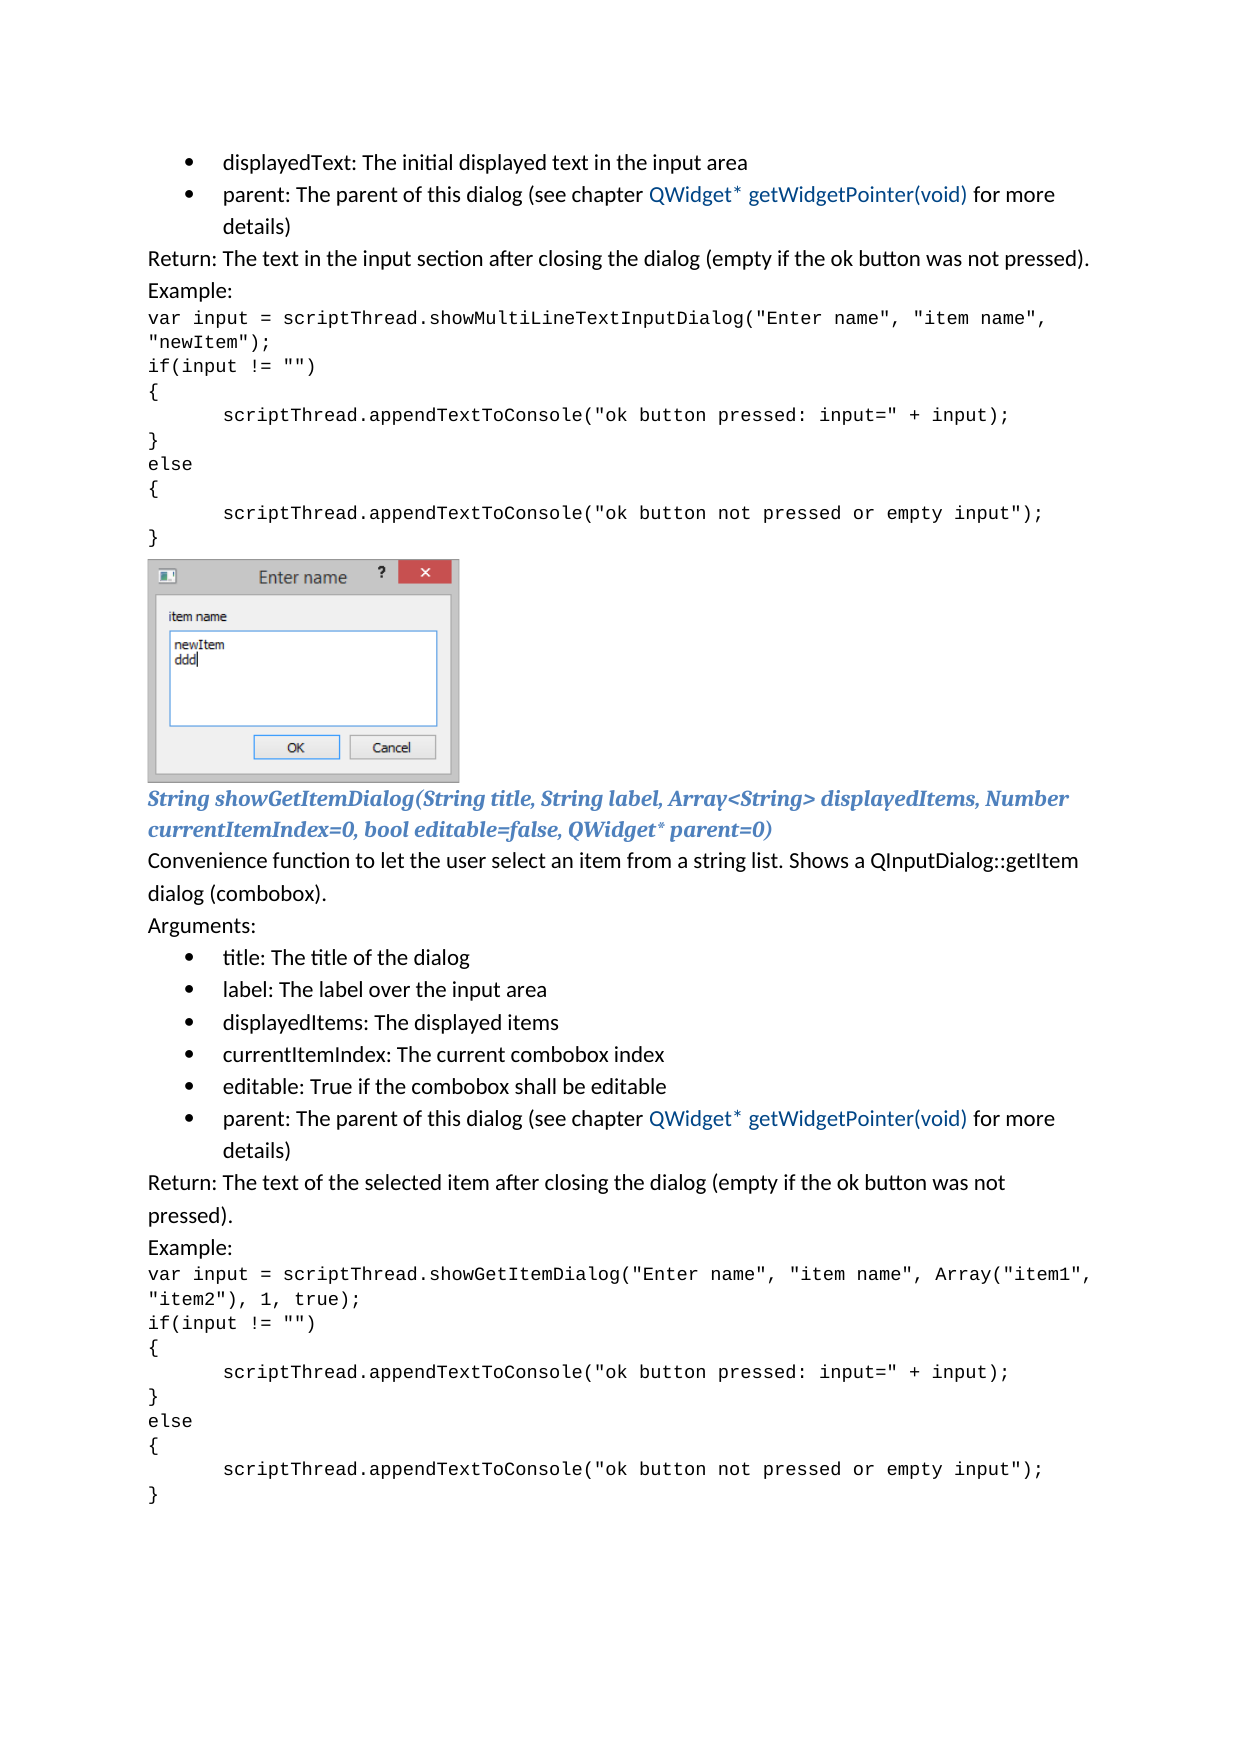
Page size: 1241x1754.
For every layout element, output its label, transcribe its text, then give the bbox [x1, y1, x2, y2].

text { [148, 479, 1093, 500]
list displayedItems: The displayed items [185, 1008, 1093, 1036]
list editable: True if the combobox shall be editable [185, 1072, 1093, 1100]
list displayedText: The initial displayed text in the input area [185, 148, 1093, 176]
list parent: The parent of this dialog (see chapter QWidget* getWidgetPointer(void) for more details) [185, 180, 1093, 240]
text else [148, 455, 1093, 476]
text Return: The text of the selected item after closing the dialog (empty if the ok button was not pressed). [148, 1168, 1093, 1229]
text Example: [148, 276, 1093, 304]
text else [148, 1411, 1093, 1433]
text var input = scriptThread.showMultiLineTextInputDialog("Enter name", "item name", "newItem"); [148, 308, 1093, 354]
text Convenience function to let the user select an item from a string list. Shows a QInputDialog::getItem dialog (combobox). [148, 847, 1093, 907]
list label: The label over the input area [185, 975, 1093, 1003]
subtitle String showGetItemDialog(String title, String label, Array<String> displayedItems, Number currentItemIndex=0, bool editable=false, QWidget* parent=0) [148, 783, 1093, 843]
text Arguments: [148, 911, 1093, 939]
text if(input != "") [148, 357, 1093, 378]
text } [148, 528, 1093, 549]
text scriptThread.appendTextToConsole("ok button pressed: input=" + input); [148, 406, 1093, 427]
picture [147, 559, 460, 783]
text var input = scriptThread.showGetItemDialog("Enter name", "item name", Array("item1", "item2"), 1, true); [148, 1265, 1093, 1311]
text Example: [148, 1233, 1093, 1261]
text } [148, 1484, 1093, 1506]
list title: The title of the dialog [185, 943, 1093, 971]
text } [148, 430, 1093, 452]
list currentItemIndex: The current combobox index [185, 1040, 1093, 1068]
text scriptThread.appendTextToConsole("ok button not pressed or empty input"); [148, 1460, 1093, 1481]
text scriptThread.appendTextToConsole("ok button not pressed or empty input"); [148, 503, 1093, 525]
text scriptThread.appendTextToConsole("ok button pressed: input=" + input); [148, 1363, 1093, 1384]
text Return: The text in the input section after closing the dialog (empty if the ok button was not pressed). [148, 244, 1093, 272]
list parent: The parent of this dialog (see chapter QWidget* getWidgetPointer(void) for more details) [185, 1104, 1093, 1164]
text { [148, 1338, 1093, 1359]
text { [148, 1436, 1093, 1457]
text if(input != "") [148, 1314, 1093, 1335]
text } [148, 1387, 1093, 1408]
text { [148, 382, 1093, 403]
